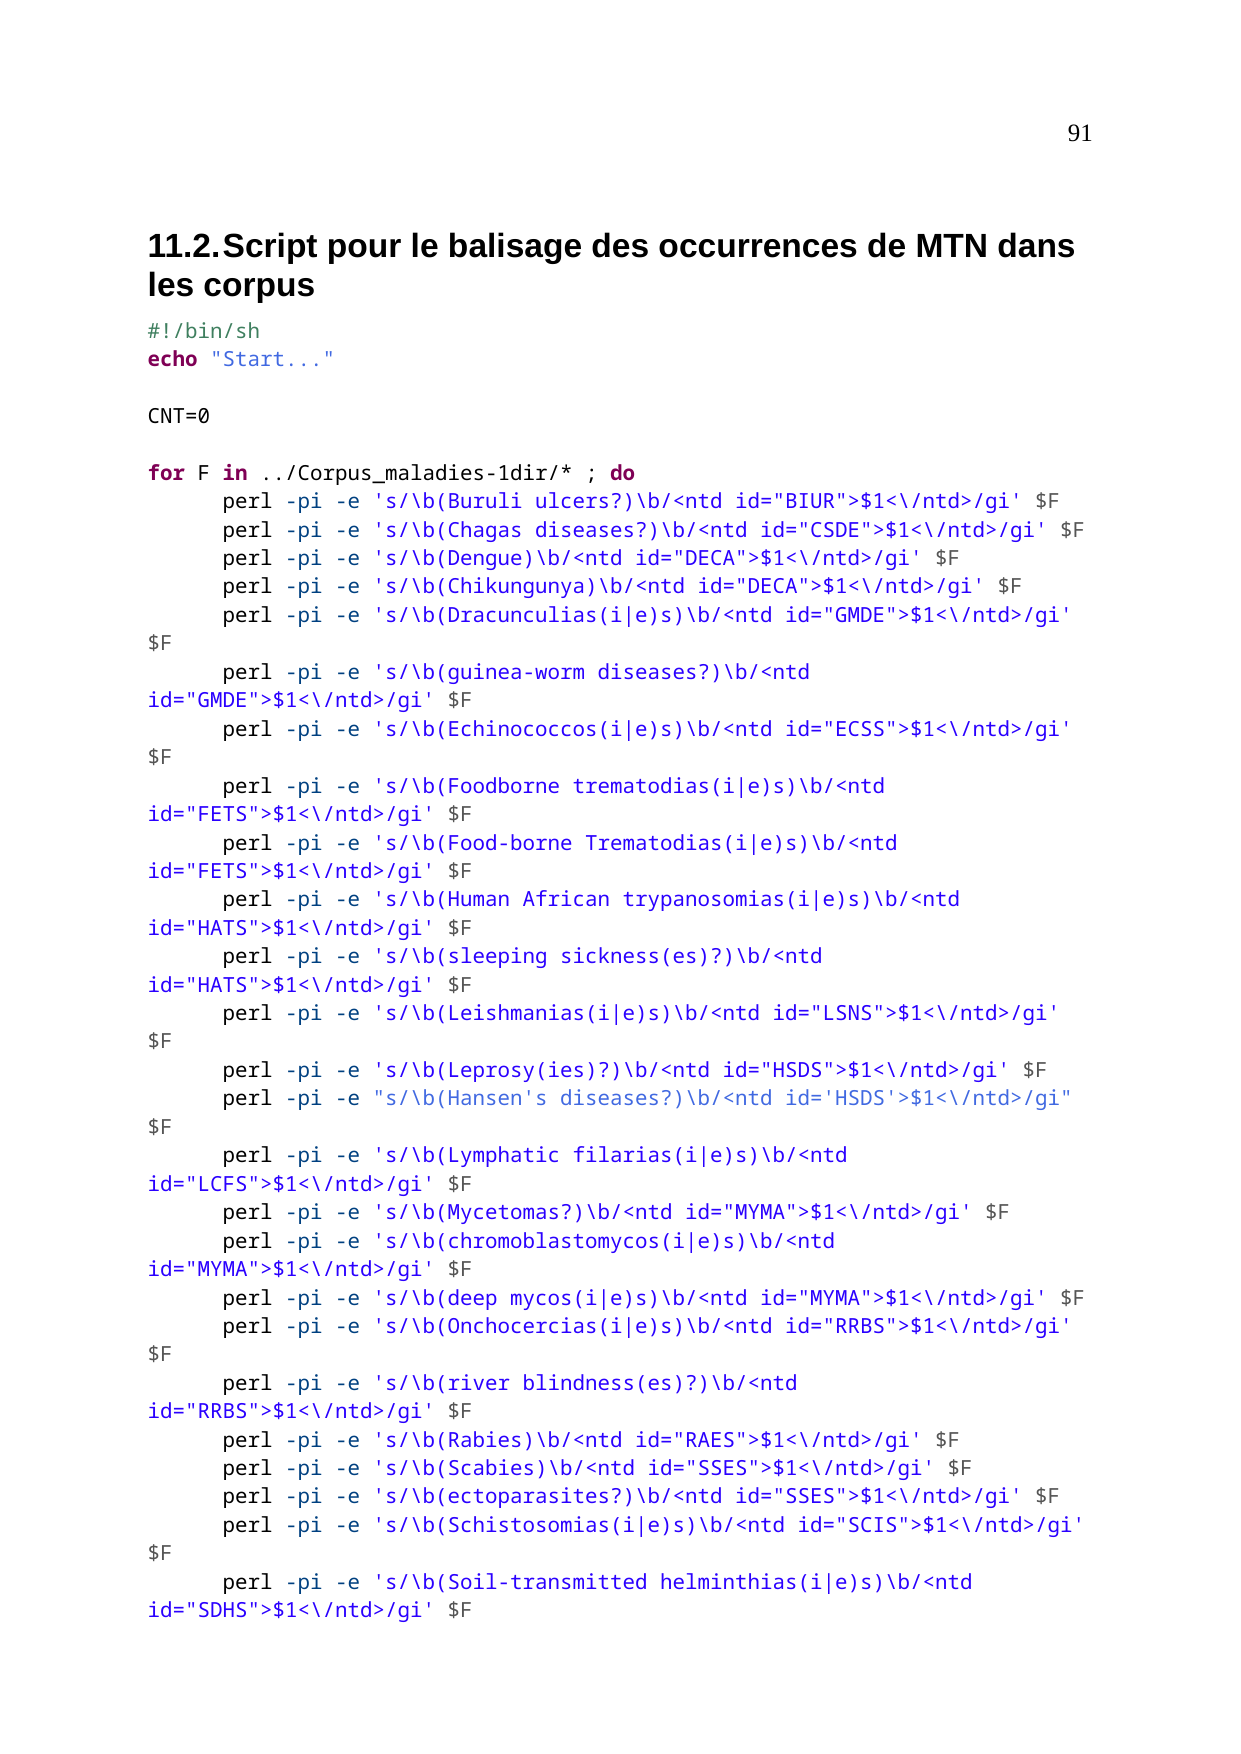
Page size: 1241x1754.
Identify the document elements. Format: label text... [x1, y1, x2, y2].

text for F in ../Corpus_maladies-1dir/* ; do [147, 458, 1092, 486]
text perl -pi -e 's/\b(guinea-worm diseases?)\b/<ntd id="GMDE">$1<\/ntd>/gi' $F [147, 657, 1092, 714]
text perl -pi -e 's/\b(Rabies)\b/<ntd id="RAES">$1<\/ntd>/gi' $F [147, 1425, 1092, 1453]
text #!/bin/sh [147, 316, 1092, 344]
text perl -pi -e 's/\b(sleeping sickness(es)?)\b/<ntd id="HATS">$1<\/ntd>/gi' $F [147, 941, 1092, 998]
text perl -pi -e 's/\b(Onchocercias(i|e)s)\b/<ntd id="RRBS">$1<\/ntd>/gi' $F [147, 1311, 1092, 1368]
text perl -pi -e 's/\b(Echinococcos(i|e)s)\b/<ntd id="ECSS">$1<\/ntd>/gi' $F [147, 714, 1092, 771]
text perl -pi -e 's/\b(Chagas diseases?)\b/<ntd id="CSDE">$1<\/ntd>/gi' $F [147, 515, 1092, 543]
text perl -pi -e 's/\b(Mycetomas?)\b/<ntd id="MYMA">$1<\/ntd>/gi' $F [147, 1197, 1092, 1226]
text CNT=0 [147, 401, 1092, 429]
text perl -pi -e 's/\b(ectoparasites?)\b/<ntd id="SSES">$1<\/ntd>/gi' $F [147, 1482, 1092, 1510]
text echo "Start..." [147, 344, 1092, 373]
text perl -pi -e 's/\b(deep mycos(i|e)s)\b/<ntd id="MYMA">$1<\/ntd>/gi' $F [147, 1283, 1092, 1311]
text perl -pi -e 's/\b(Chikungunya)\b/<ntd id="DECA">$1<\/ntd>/gi' $F [147, 572, 1092, 600]
text perl -pi -e "s/\b(Hansen's diseases?)\b/<ntd id='HSDS'>$1<\/ntd>/gi" $F [147, 1083, 1092, 1140]
text perl -pi -e 's/\b(Soil-transmitted helminthias(i|e)s)\b/<ntd id="SDHS">$1<\/ntd>/gi' $F [147, 1567, 1092, 1624]
text perl -pi -e 's/\b(Leishmanias(i|e)s)\b/<ntd id="LSNS">$1<\/ntd>/gi' $F [147, 998, 1092, 1055]
text perl -pi -e 's/\b(Foodborne trematodias(i|e)s)\b/<ntd id="FETS">$1<\/ntd>/gi' $F [147, 771, 1092, 828]
text perl -pi -e 's/\b(Dracunculias(i|e)s)\b/<ntd id="GMDE">$1<\/ntd>/gi' $F [147, 600, 1092, 657]
text perl -pi -e 's/\b(Lymphatic filarias(i|e)s)\b/<ntd id="LCFS">$1<\/ntd>/gi' $F [147, 1140, 1092, 1197]
text perl -pi -e 's/\b(Dengue)\b/<ntd id="DECA">$1<\/ntd>/gi' $F [147, 543, 1092, 572]
text perl -pi -e 's/\b(Food-borne Trematodias(i|e)s)\b/<ntd id="FETS">$1<\/ntd>/gi' $F [147, 828, 1092, 884]
text perl -pi -e 's/\b(river blindness(es)?)\b/<ntd id="RRBS">$1<\/ntd>/gi' $F [147, 1368, 1092, 1425]
text perl -pi -e 's/\b(Buruli ulcers?)\b/<ntd id="BIUR">$1<\/ntd>/gi' $F [147, 486, 1092, 515]
subtitle Script pour le balisage des occurrences de MTN dans les corpus [147, 226, 1092, 303]
text perl -pi -e 's/\b(Schistosomias(i|e)s)\b/<ntd id="SCIS">$1<\/ntd>/gi' $F [147, 1510, 1092, 1567]
text perl -pi -e 's/\b(Scabies)\b/<ntd id="SSES">$1<\/ntd>/gi' $F [147, 1453, 1092, 1482]
text perl -pi -e 's/\b(Leprosy(ies)?)\b/<ntd id="HSDS">$1<\/ntd>/gi' $F [147, 1055, 1092, 1083]
text perl -pi -e 's/\b(Human African trypanosomias(i|e)s)\b/<ntd id="HATS">$1<\/ntd>/gi' $F [147, 884, 1092, 941]
text perl -pi -e 's/\b(chromoblastomycos(i|e)s)\b/<ntd id="MYMA">$1<\/ntd>/gi' $F [147, 1226, 1092, 1283]
